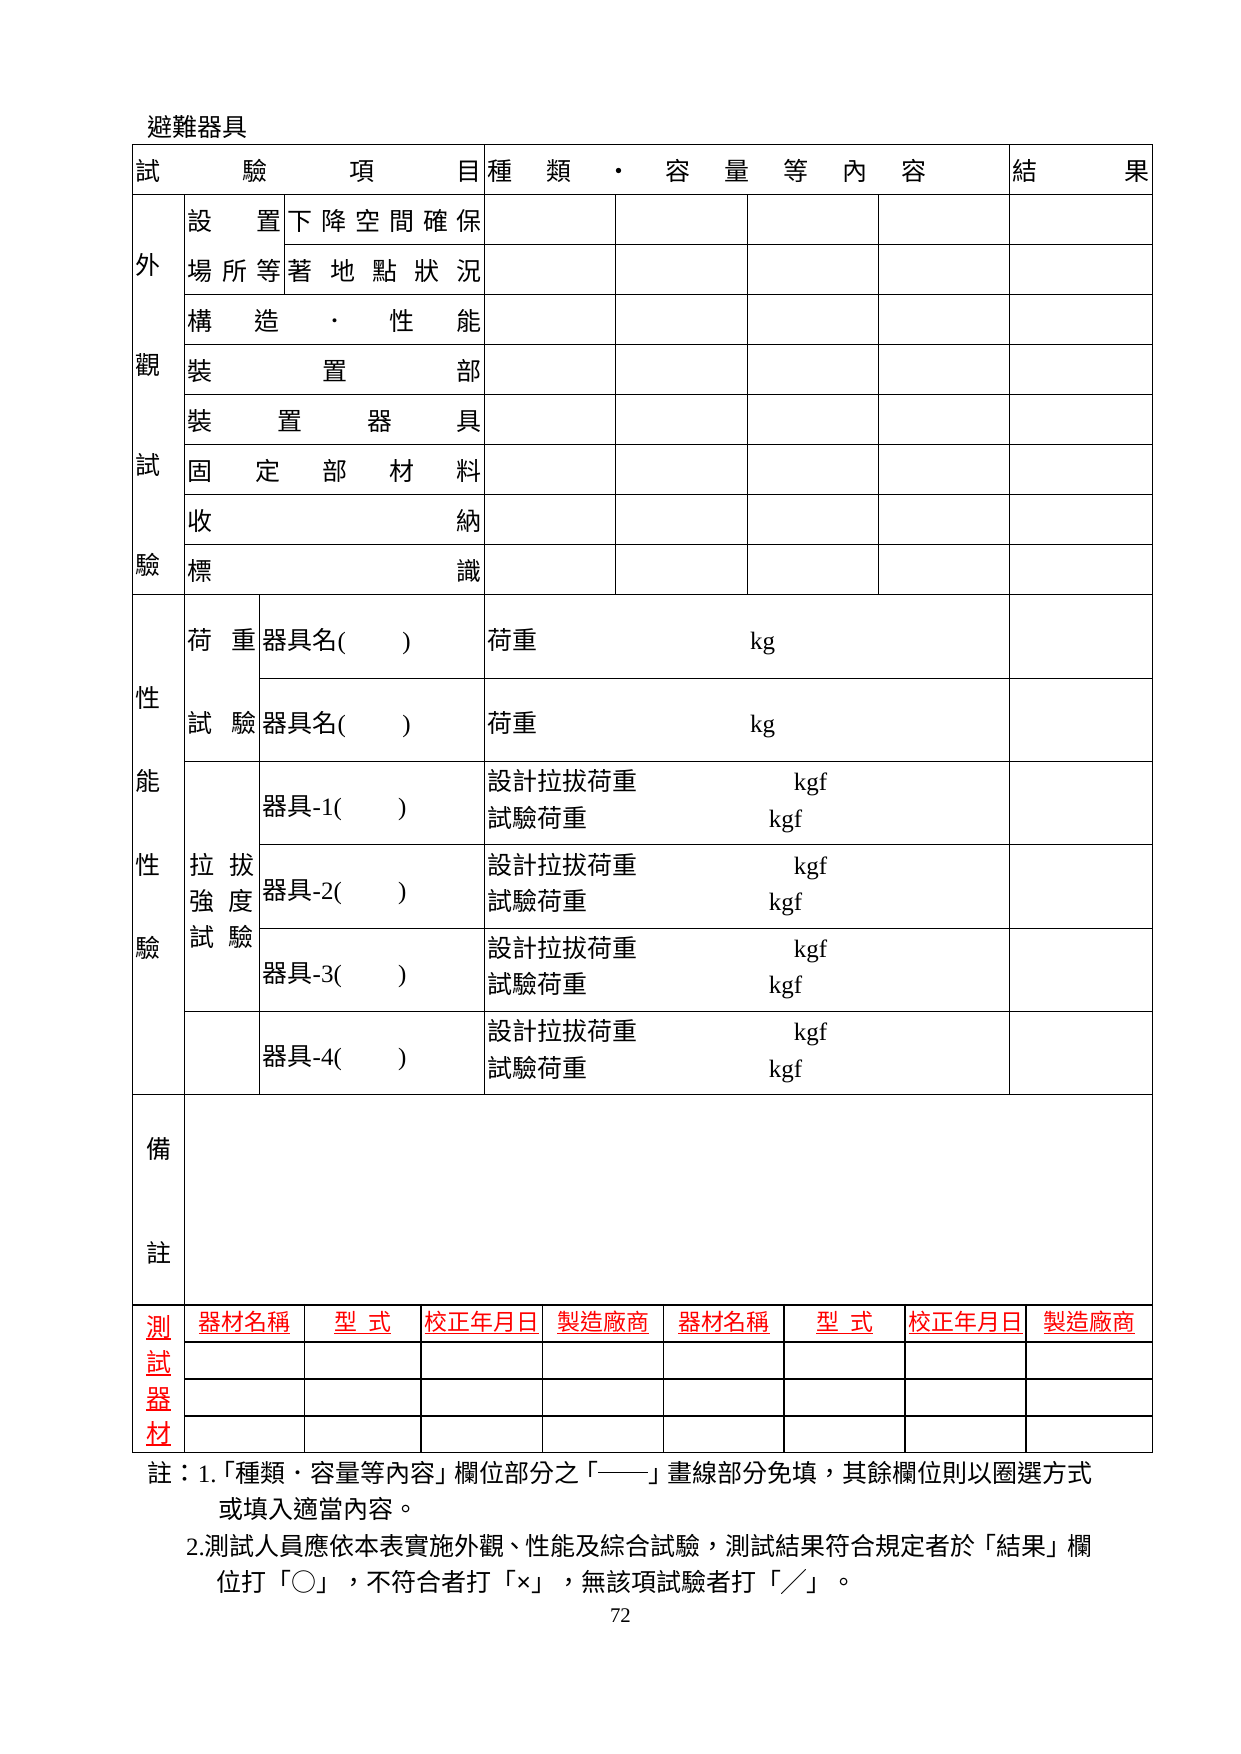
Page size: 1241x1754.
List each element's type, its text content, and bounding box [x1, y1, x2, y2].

table_cell 著地點狀況 [285, 245, 484, 294]
table_cell [1010, 445, 1152, 494]
table_cell [906, 1343, 1025, 1378]
table_cell 固定部材料 [185, 445, 484, 494]
table_cell 設計拉拔荷重 kgf 試驗荷重 kgf [485, 929, 1009, 1011]
table_cell 場所等 [185, 244, 284, 294]
table_cell [616, 395, 747, 444]
table_cell [1010, 495, 1152, 544]
table_cell [485, 295, 615, 344]
table_cell [305, 1343, 420, 1378]
table_cell [748, 345, 878, 394]
table_cell 製造廠商 [1027, 1306, 1152, 1341]
table_cell 試驗 [185, 678, 259, 761]
table_cell [1010, 929, 1152, 1011]
table_cell [1027, 1380, 1152, 1415]
table_cell [305, 1380, 420, 1415]
table_cell [543, 1417, 663, 1452]
table_cell 荷重 kg [485, 679, 1009, 761]
table_cell [879, 245, 1009, 294]
table_cell [133, 494, 184, 544]
table_cell 觀 [133, 344, 184, 394]
table_cell [185, 1380, 304, 1415]
table_cell [616, 245, 747, 294]
table_cell [485, 195, 615, 244]
table_cell [785, 1343, 904, 1378]
table_cell [543, 1343, 663, 1378]
table_cell [185, 1343, 304, 1378]
table_cell [748, 245, 878, 294]
table_cell [133, 195, 184, 244]
table_cell [616, 345, 747, 394]
table_cell 性 [133, 844, 184, 927]
text 2.測試人員應依本表實施外觀、性能及綜合試驗，測試結果符合規定者於「結果」欄位打「○」，不符合者打「×」，無該項試驗者打「╱」。 [173, 1526, 1092, 1598]
table_cell [664, 1417, 783, 1452]
table_cell [543, 1380, 663, 1415]
table_cell 測試 器 材 [133, 1306, 184, 1452]
table_cell 下降空間確保 [285, 195, 484, 244]
table_cell [906, 1380, 1025, 1415]
table_cell 器具-3( ) [260, 929, 484, 1011]
table_cell [485, 445, 615, 494]
table_cell [1010, 295, 1152, 344]
table_cell [1010, 195, 1152, 244]
table_cell 荷重 [185, 595, 259, 677]
table_cell [1027, 1343, 1152, 1378]
table_cell 校正年月日 [906, 1306, 1025, 1341]
table_cell 裝置部 [185, 345, 484, 394]
table_cell [616, 495, 747, 544]
table_cell [906, 1417, 1025, 1452]
table_cell [785, 1380, 904, 1415]
table_cell [748, 445, 878, 494]
table_cell 設置 [185, 195, 284, 244]
table_cell [1010, 762, 1152, 844]
table_cell 收納 [185, 495, 484, 544]
table_cell [185, 1417, 304, 1452]
table_cell 驗 [133, 928, 184, 1011]
table_cell 設計拉拔荷重 kgf 試驗荷重 kgf [485, 762, 1009, 844]
table_cell [748, 195, 878, 244]
table_cell 裝置器具 [185, 395, 484, 444]
table_cell [879, 495, 1009, 544]
table_cell [133, 394, 184, 444]
table_header 結果 [1010, 145, 1152, 194]
table_cell [1010, 545, 1152, 594]
table_cell [485, 345, 615, 394]
table_cell [1010, 345, 1152, 394]
table_cell [485, 495, 615, 544]
table_cell [185, 762, 259, 844]
table_cell 製造廠商 [543, 1306, 663, 1341]
table_cell [748, 495, 878, 544]
table_cell 設計拉拔荷重 kgf 試驗荷重 kgf [485, 1012, 1009, 1094]
table_cell [422, 1343, 542, 1378]
table_cell [748, 395, 878, 444]
table_cell 器具名( ) [260, 679, 484, 761]
table_cell 校正年月日 [422, 1306, 542, 1341]
table_header 試驗項目 [133, 145, 484, 194]
table_cell [1010, 395, 1152, 444]
table_cell [616, 545, 747, 594]
table_cell [616, 195, 747, 244]
table_cell [1010, 679, 1152, 761]
text 註：1.「種類．容量等內容」欄位部分之「──」畫線部分免填，其餘欄位則以圈選方式或填入適當內容。 [148, 1453, 1092, 1526]
table_cell [879, 195, 1009, 244]
table_cell 外 [133, 244, 184, 294]
table_cell 器具-1( ) [260, 762, 484, 844]
table_cell [1010, 245, 1152, 294]
table_cell [616, 445, 747, 494]
table_cell [485, 395, 615, 444]
table_cell [185, 1012, 259, 1094]
table_cell [616, 295, 747, 344]
table_cell 試 [133, 444, 184, 494]
table_cell [1027, 1417, 1152, 1452]
table_cell [185, 1095, 1152, 1304]
table_cell [133, 595, 184, 677]
table_cell [133, 1011, 184, 1094]
table_cell [133, 294, 184, 344]
table_cell [879, 395, 1009, 444]
table_cell 標識 [185, 545, 484, 594]
table_cell 能 [133, 761, 184, 844]
table_cell [305, 1417, 420, 1452]
table_cell 備 註 [133, 1095, 184, 1304]
table_cell 設計拉拔荷重 kgf 試驗荷重 kgf [485, 845, 1009, 927]
table_cell 器具名( ) [260, 595, 484, 677]
table_cell [485, 245, 615, 294]
table_cell 器具-2( ) [260, 845, 484, 927]
table_cell [785, 1417, 904, 1452]
table_header 種類‧容量等內容 [485, 145, 1009, 194]
table_cell [1010, 595, 1152, 677]
table_cell [664, 1380, 783, 1415]
table_cell [879, 545, 1009, 594]
table_cell 驗 [133, 544, 184, 594]
text 避難器具 [148, 108, 1092, 144]
table_cell [485, 545, 615, 594]
table_cell 型 式 [305, 1306, 420, 1341]
table_cell 器材名稱 [185, 1306, 304, 1341]
table_cell [422, 1380, 542, 1415]
table_cell [879, 445, 1009, 494]
table_cell 器具-4( ) [260, 1012, 484, 1094]
table_cell [422, 1417, 542, 1452]
table_cell 構造．性能 [185, 295, 484, 344]
table_cell [748, 545, 878, 594]
table_cell [748, 295, 878, 344]
table_cell 器材名稱 [664, 1306, 783, 1341]
table_cell 型 式 [785, 1306, 904, 1341]
table_cell 拉拔強度 試驗 [185, 844, 259, 1011]
table_cell [1010, 845, 1152, 927]
table_cell [664, 1343, 783, 1378]
table_cell [1010, 1012, 1152, 1094]
table_cell 性 [133, 678, 184, 761]
table_cell [879, 295, 1009, 344]
table_cell [879, 345, 1009, 394]
table_cell 荷重 kg [485, 595, 1009, 677]
